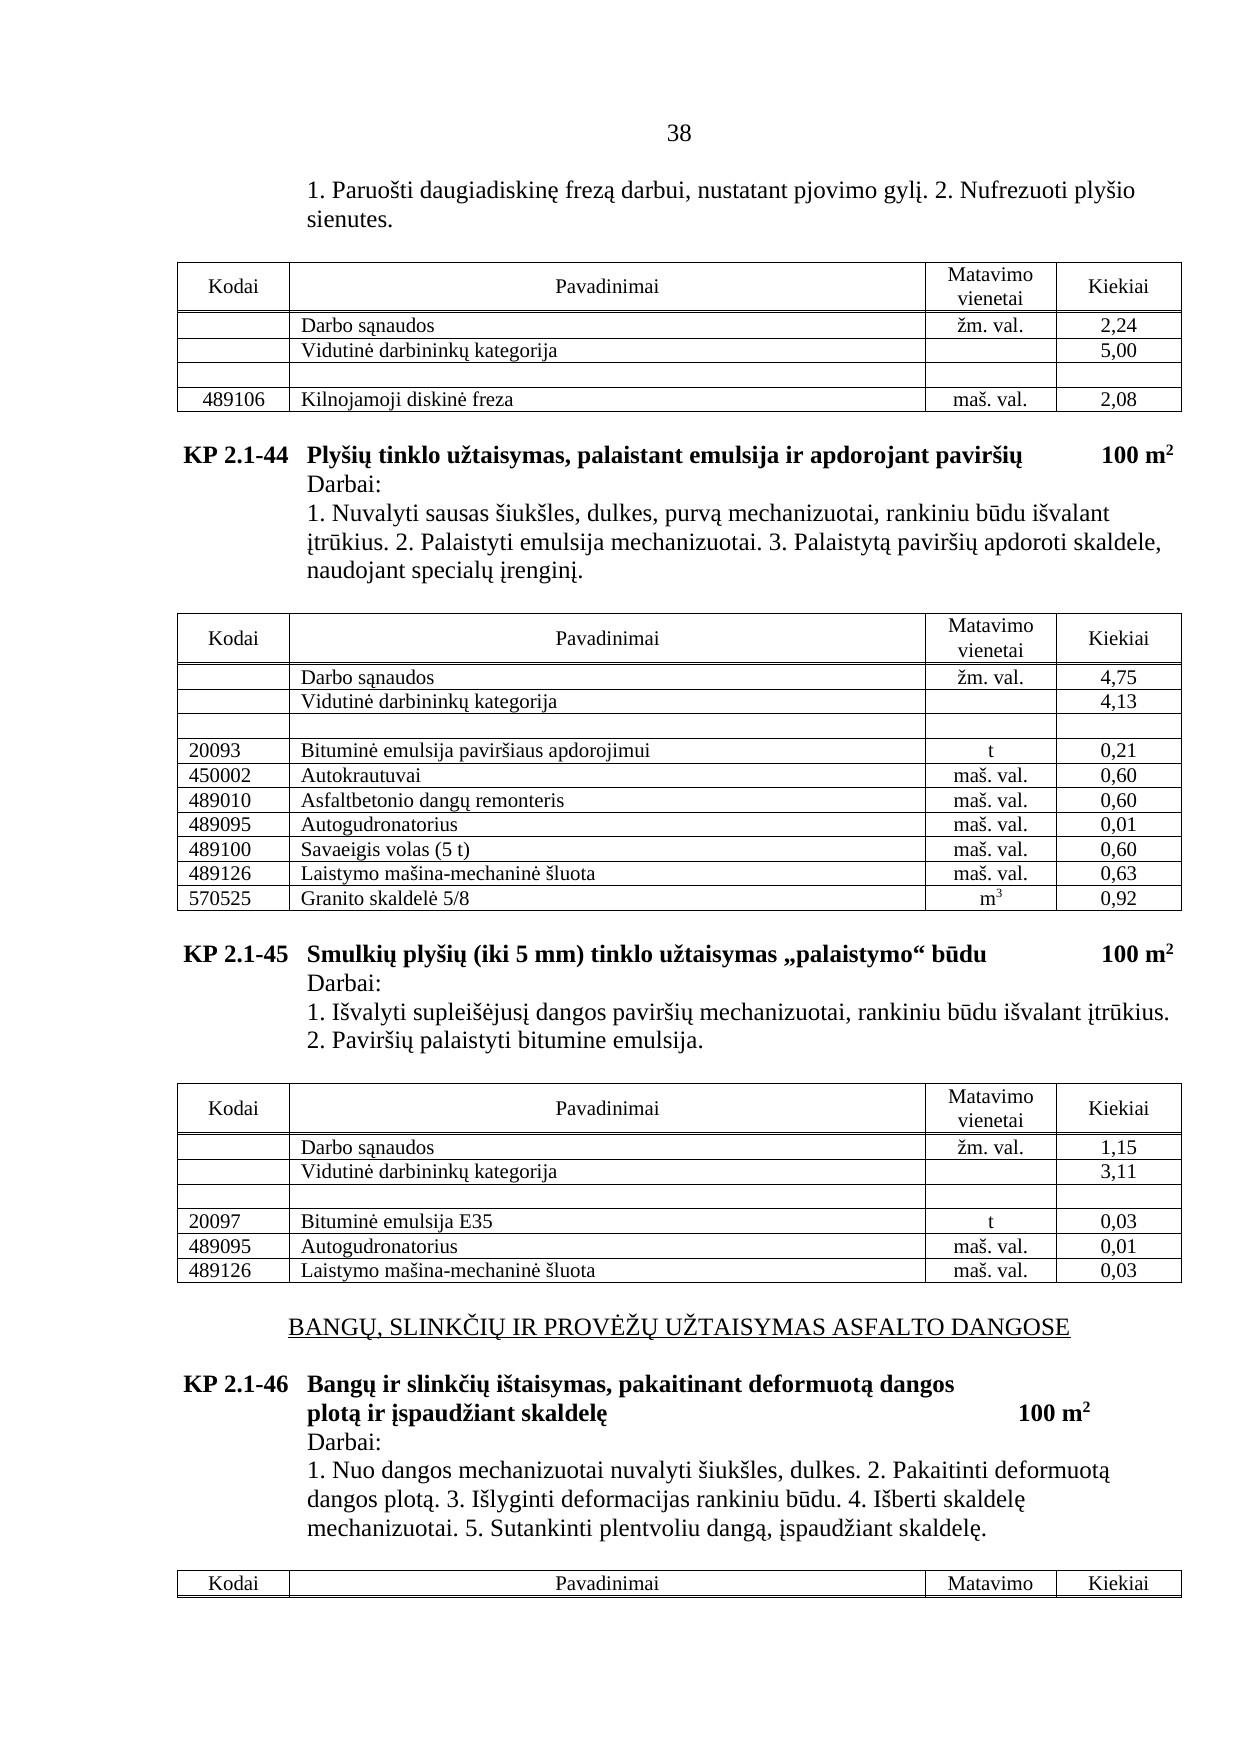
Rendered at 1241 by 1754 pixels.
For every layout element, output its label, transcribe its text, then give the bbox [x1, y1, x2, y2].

table_cell [178, 690, 289, 713]
table_header Kiekiai [1057, 614, 1181, 662]
table_cell 489100 [178, 837, 289, 861]
table_cell [178, 1135, 289, 1159]
table_cell [290, 363, 925, 387]
table_cell 4,13 [1057, 690, 1181, 713]
table_cell t [926, 1209, 1056, 1233]
table_header KP 2.1-45 [177, 939, 301, 968]
table_cell 0,01 [1057, 1234, 1181, 1258]
table_cell Darbai: 1. Nuvalyti sausas šiukšles, dulkes, purvą mechanizuotai, rankiniu būdu išvalant įtrūkius. 2. Palaistyti emulsija mechanizuotai. 3. Palaistytą paviršių apdoroti skaldele, naudojant specialų įrenginį. [301, 469, 1181, 584]
table_cell [177, 469, 301, 584]
table_cell 0,01 [1057, 813, 1181, 836]
table_cell Darbo sąnaudos [290, 313, 925, 337]
table_header 100 m2 [1095, 440, 1181, 469]
table_header 100 m2 [1012, 1369, 1181, 1427]
table_cell maš. val. [926, 764, 1056, 787]
table_cell maš. val. [926, 788, 1056, 812]
table_cell [1057, 363, 1181, 387]
table_cell Granito skaldelė 5/8 [290, 886, 925, 910]
table_cell 20097 [178, 1209, 289, 1233]
table_header Pavadinimai [290, 1571, 925, 1595]
table_header Matavimo [926, 1571, 1056, 1595]
table_header Matavimo vienetai [926, 614, 1056, 662]
table_cell Laistymo mašina-mechaninė šluota [290, 862, 925, 885]
table_cell 0,03 [1057, 1259, 1181, 1282]
table_cell maš. val. [926, 813, 1056, 836]
table_cell 0,60 [1057, 788, 1181, 812]
table_header Pavadinimai [290, 614, 925, 662]
table_cell 1. Paruošti daugiadiskinę frezą darbui, nustatant pjovimo gylį. 2. Nufrezuoti plyšio sienutes. [301, 175, 1181, 233]
table_cell Vidutinė darbininkų kategorija [290, 1160, 925, 1183]
table_cell Autogudronatorius [290, 1234, 925, 1258]
table_cell maš. val. [926, 837, 1056, 861]
table_cell [178, 1160, 289, 1183]
table_cell 2,08 [1057, 388, 1181, 411]
table_cell 0,92 [1057, 886, 1181, 910]
table_cell maš. val. [926, 862, 1056, 885]
table_header Kodai [178, 263, 289, 310]
table_cell [926, 1185, 1056, 1208]
table_cell t [926, 739, 1056, 762]
table_cell [926, 714, 1056, 738]
table_cell Vidutinė darbininkų kategorija [290, 339, 925, 362]
table_cell Darbo sąnaudos [290, 1135, 925, 1159]
table_cell 0,60 [1057, 764, 1181, 787]
table_cell 489095 [178, 1234, 289, 1258]
table_cell žm. val. [926, 313, 1056, 337]
table_cell [178, 313, 289, 337]
table_cell Kilnojamoji diskinė freza [290, 388, 925, 411]
table_cell 0,21 [1057, 739, 1181, 762]
table_cell 450002 [178, 764, 289, 787]
table_header Plyšių tinklo užtaisymas, palaistant emulsija ir apdorojant paviršių [301, 440, 1095, 469]
table_cell maš. val. [926, 388, 1056, 411]
table_cell 4,75 [1057, 665, 1181, 689]
table_cell [178, 339, 289, 362]
table_cell [1057, 714, 1181, 738]
table_header Kiekiai [1057, 1084, 1181, 1132]
table_cell Darbai: 1. Išvalyti supleišėjusį dangos paviršių mechanizuotai, rankiniu būdu išvalant įtrūkius. 2. Paviršių palaistyti bitumine emulsija. [301, 968, 1181, 1054]
table_cell [178, 714, 289, 738]
table_cell 489095 [178, 813, 289, 836]
table_cell Laistymo mašina-mechaninė šluota [290, 1259, 925, 1282]
table_header Smulkių plyšių (iki 5 mm) tinklo užtaisymas „palaistymo“ būdu [301, 939, 1095, 968]
table_cell 489126 [178, 862, 289, 885]
table_header Bangų ir slinkčių ištaisymas, pakaitinant deformuotą dangos plotą ir įspaudžiant skaldelę [301, 1369, 1012, 1427]
table_cell [178, 665, 289, 689]
table_header Kodai [178, 614, 289, 662]
table_cell 0,63 [1057, 862, 1181, 885]
table_cell [178, 363, 289, 387]
table_cell 570525 [178, 886, 289, 910]
table_cell 0,60 [1057, 837, 1181, 861]
table_cell Bituminė emulsija paviršiaus apdorojimui [290, 739, 925, 762]
table_cell [177, 968, 301, 1054]
table_header Kiekiai [1057, 1571, 1181, 1595]
table_cell Darbai: 1. Nuo dangos mechanizuotai nuvalyti šiukšles, dulkes. 2. Pakaitinti deformuotą dangos plotą. 3. Išlyginti deformacijas rankiniu būdu. 4. Išberti skaldelę mechanizuotai. 5. Sutankinti plentvoliu dangą, įspaudžiant skaldelę. [301, 1427, 1181, 1542]
text BANGŲ, SLINKČIŲ IR PROVĖŽŲ UŽTAISYMAS ASFALTO DANGOSE [177, 1312, 1181, 1340]
table_cell 1,15 [1057, 1135, 1181, 1159]
table_cell Vidutinė darbininkų kategorija [290, 690, 925, 713]
table_header KP 2.1-46 [177, 1369, 301, 1427]
table_header 100 m2 [1095, 939, 1181, 968]
table_cell m3 [926, 886, 1056, 910]
table_cell [290, 714, 925, 738]
table_cell Bituminė emulsija E35 [290, 1209, 925, 1233]
table_cell 489106 [178, 388, 289, 411]
table_cell Autogudronatorius [290, 813, 925, 836]
table_header Matavimo vienetai [926, 263, 1056, 310]
table_cell [926, 1160, 1056, 1183]
table_header Pavadinimai [290, 1084, 925, 1132]
table_cell žm. val. [926, 1135, 1056, 1159]
table_cell 0,03 [1057, 1209, 1181, 1233]
table_header Kodai [178, 1571, 289, 1595]
table_cell [290, 1185, 925, 1208]
table_cell Darbo sąnaudos [290, 665, 925, 689]
table_header Matavimo vienetai [926, 1084, 1056, 1132]
table_header Kodai [178, 1084, 289, 1132]
table_cell [178, 1185, 289, 1208]
table_cell maš. val. [926, 1259, 1056, 1282]
table_cell 5,00 [1057, 339, 1181, 362]
table_header Pavadinimai [290, 263, 925, 310]
table_cell [177, 175, 301, 233]
table_cell Asfaltbetonio dangų remonteris [290, 788, 925, 812]
table_cell 489010 [178, 788, 289, 812]
table_cell Autokrautuvai [290, 764, 925, 787]
table_header KP 2.1-44 [177, 440, 301, 469]
table_cell 20093 [178, 739, 289, 762]
table_cell 489126 [178, 1259, 289, 1282]
table_header Kiekiai [1057, 263, 1181, 310]
table_cell 3,11 [1057, 1160, 1181, 1183]
table_cell [926, 690, 1056, 713]
table_cell [926, 339, 1056, 362]
table_cell maš. val. [926, 1234, 1056, 1258]
table_cell [1057, 1185, 1181, 1208]
table_cell žm. val. [926, 665, 1056, 689]
table_cell [926, 363, 1056, 387]
table_cell [177, 1427, 301, 1542]
table_cell 2,24 [1057, 313, 1181, 337]
table_cell Savaeigis volas (5 t) [290, 837, 925, 861]
